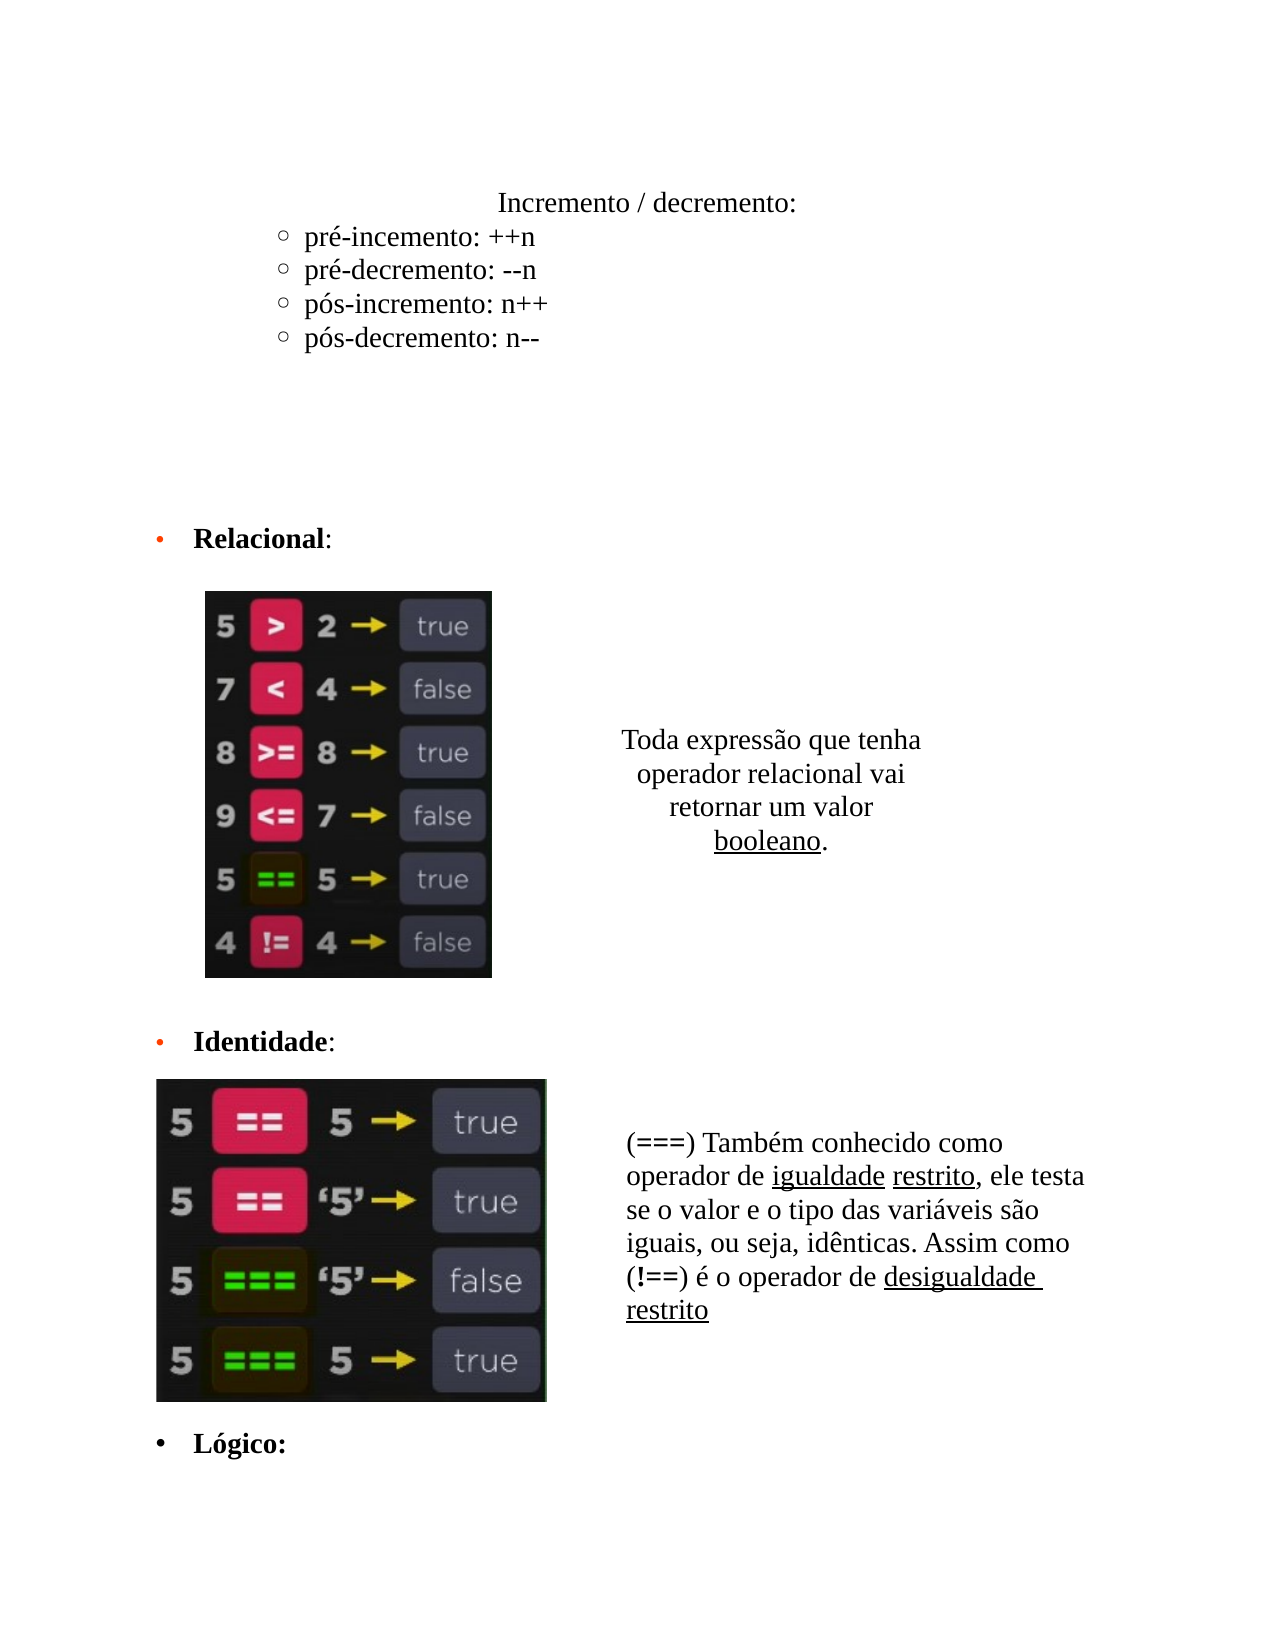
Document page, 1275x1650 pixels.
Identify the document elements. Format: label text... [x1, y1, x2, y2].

list Relacional: [156, 521, 1176, 554]
list Lógico: [156, 1427, 1176, 1460]
text (===) Também conhecido como operador de igualdade restrito, ele testa se o valor e o tipo das variáveis são iguais, ou seja, idênticas. Assim como (!==) é o operador de desigualdade restrito [626, 1125, 1087, 1326]
picture [156, 1079, 547, 1402]
list pré-decremento: --n [230, 252, 1176, 286]
list pré-incemento: ++n [230, 219, 1176, 252]
text Toda expressão que tenha operador relacional vai retornar um valor booleano. [620, 722, 922, 856]
list pós-incremento: n++ [230, 286, 1176, 320]
picture [205, 591, 492, 978]
list Identidade: [156, 1024, 1176, 1058]
list pós-decremento: n-- [230, 320, 1176, 353]
text Incremento / decremento: [118, 185, 1176, 219]
